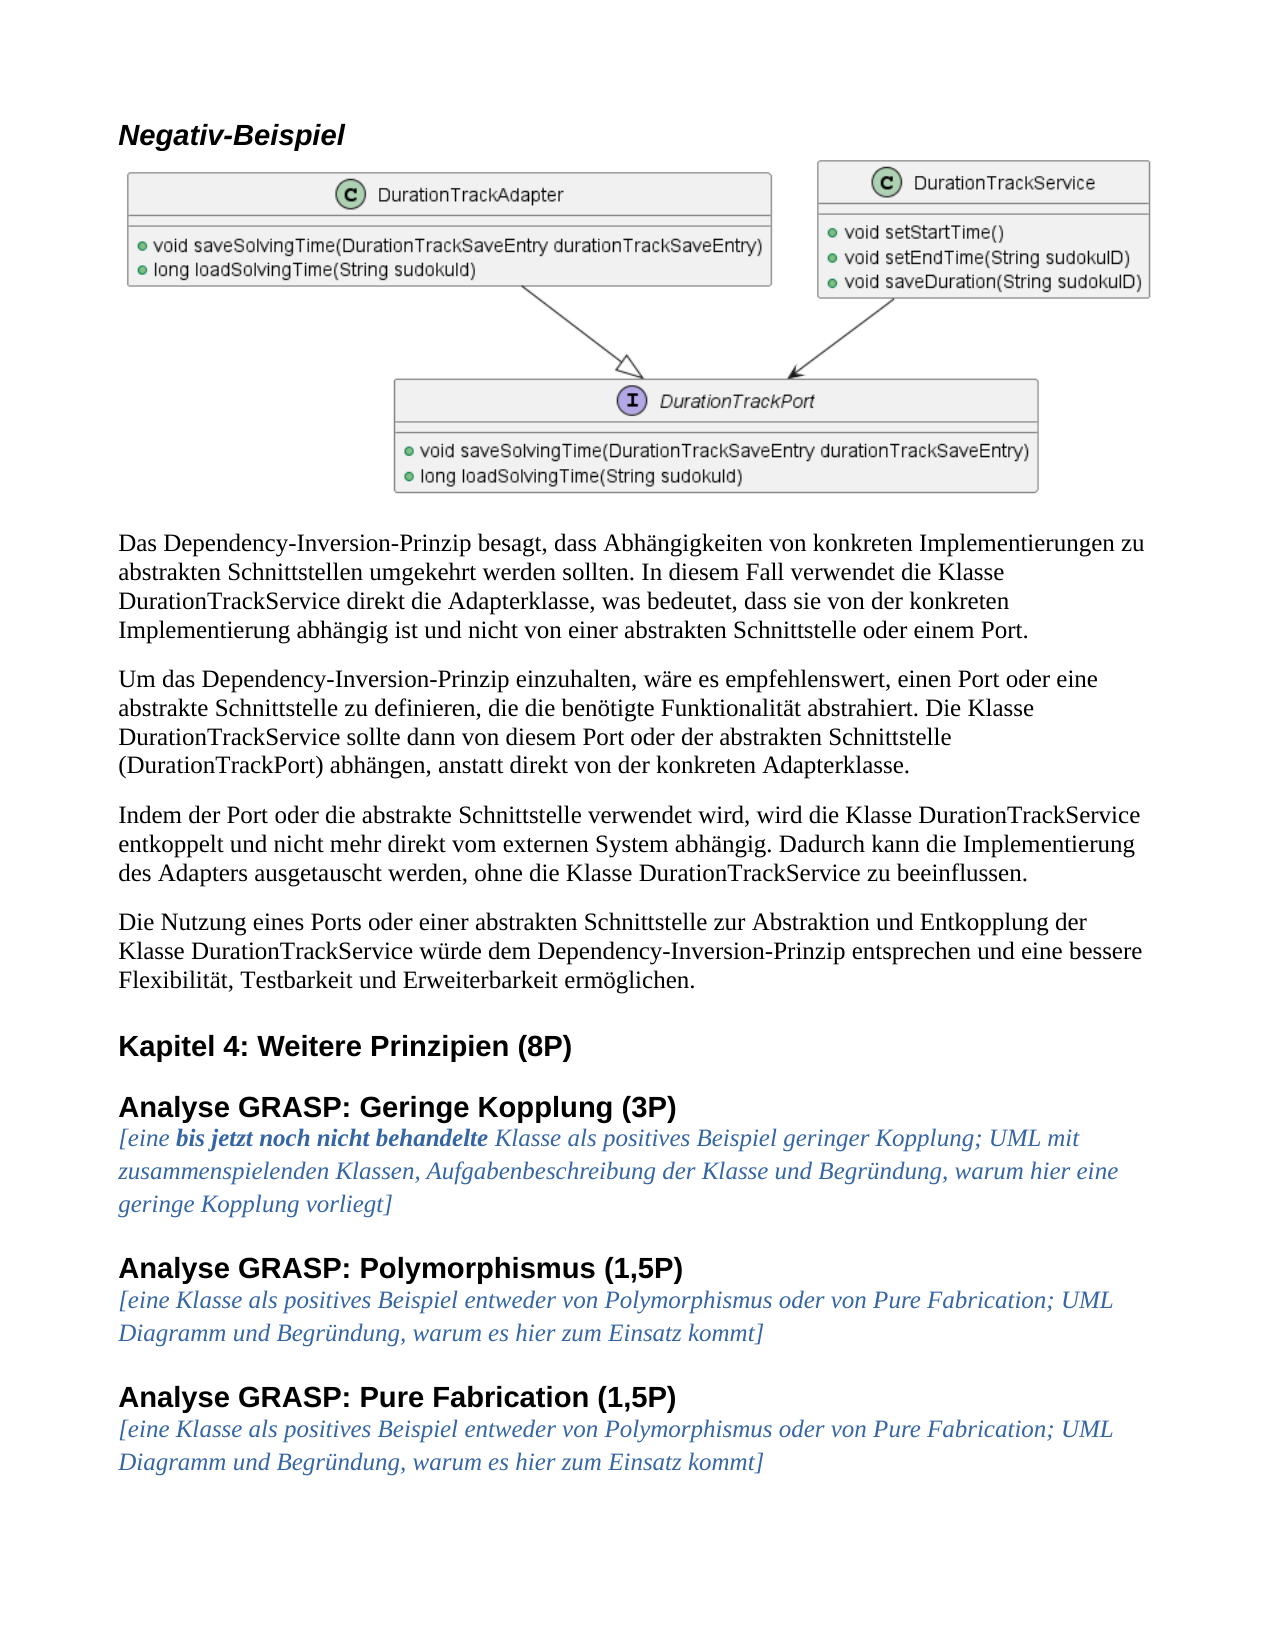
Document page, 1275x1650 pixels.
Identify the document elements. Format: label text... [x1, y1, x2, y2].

text [eine bis jetzt noch nicht behandelte Klasse als positives Beispiel geringer Kopplung; UML mit zusammenspielenden Klassen, Aufgabenbeschreibung der Klasse und Begründung, warum hier eine geringe Kopplung vorliegt] [118, 1123, 1157, 1218]
text [eine Klasse als positives Beispiel entweder von Polymorphismus oder von Pure Fabrication; UML Diagramm und Begründung, warum es hier zum Einsatz kommt] [118, 1414, 1157, 1475]
subtitle Analyse GRASP: Geringe Kopplung (3P) [118, 1089, 1157, 1123]
text [eine Klasse als positives Beispiel entweder von Polymorphismus oder von Pure Fabrication; UML Diagramm und Begründung, warum es hier zum Einsatz kommt] [118, 1285, 1157, 1347]
subtitle Analyse GRASP: Polymorphismus (1,5P) [118, 1251, 1157, 1285]
text Die Nutzung eines Ports oder einer abstrakten Schnittstelle zur Abstraktion und Entkopplung der Klasse DurationTrackService würde dem Dependency-Inversion-Prinzip entsprechen und eine bessere Flexibilität, Testbarkeit und Erweiterbarkeit ermöglichen. [118, 907, 1157, 993]
text Das Dependency-Inversion-Prinzip besagt, dass Abhängigkeiten von konkreten Implementierungen zu abstrakten Schnittstellen umgekehrt werden sollten. In diesem Fall verwendet die Klasse DurationTrackService direkt die Adapterklasse, was bedeutet, dass sie von der konkreten Implementierung abhängig ist und nicht von einer abstrakten Schnittstelle oder einem Port. [118, 528, 1157, 643]
text Indem der Port oder die abstrakte Schnittstelle verwendet wird, wird die Klasse DurationTrackService entkoppelt und nicht mehr direkt vom externen System abhängig. Dadurch kann die Implementierung des Adapters ausgetauscht werden, ohne die Klasse DurationTrackService zu beeinflussen. [118, 800, 1157, 886]
subtitle Analyse GRASP: Pure Fabrication (1,5P) [118, 1380, 1157, 1414]
text Um das Dependency-Inversion-Prinzip einzuhalten, wäre es empfehlenswert, einen Port oder eine abstrakte Schnittstelle zu definieren, die die benötigte Funktionalität abstrahiert. Die Klasse DurationTrackService sollte dann von diesem Port oder der abstrakten Schnittstelle (DurationTrackPort) abhängen, anstatt direkt von der konkreten Adapterklasse. [118, 664, 1157, 779]
subtitle Negativ-Beispiel [118, 118, 1157, 151]
subtitle Kapitel 4: Weitere Prinzipien (8P) [118, 1029, 1157, 1062]
